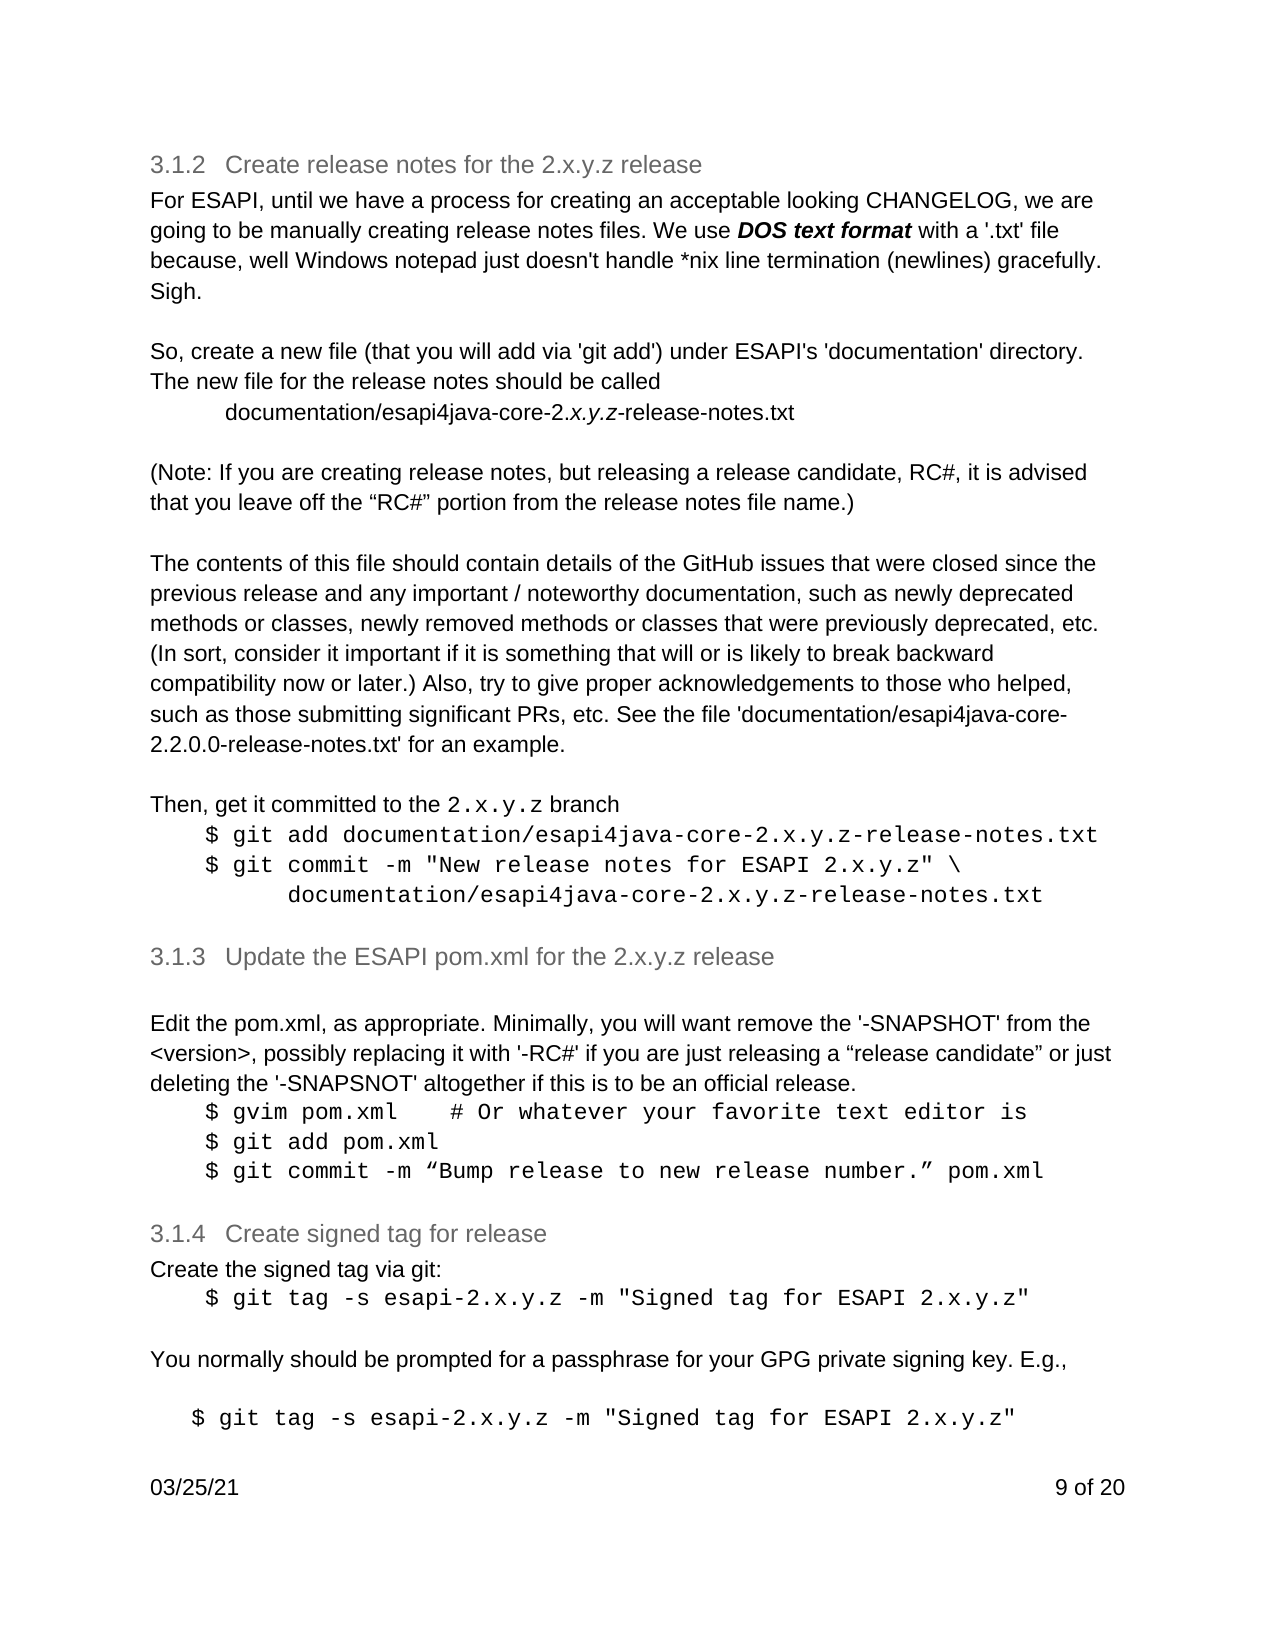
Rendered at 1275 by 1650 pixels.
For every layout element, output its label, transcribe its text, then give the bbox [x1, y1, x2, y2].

subtitle Update the ESAPI pom.xml for the 2.x.y.z release [150, 942, 1125, 971]
subtitle Create signed tag for release [150, 1219, 1125, 1247]
text Then, get it committed to the 2.x.y.z branch [150, 791, 1125, 819]
text $ gvim pom.xml # Or whatever your favorite text editor is [150, 1100, 1125, 1126]
text $ git tag -s esapi-2.x.y.z -m "Signed tag for ESAPI 2.x.y.z" [150, 1406, 1125, 1432]
text $ git add documentation/esapi4java-core-2.x.y.z-release-notes.txt [150, 824, 1125, 850]
text For ESAPI, until we have a process for creating an acceptable looking CHANGELOG, we are going to be manually creating release notes files. We use DOS text format with a '.txt' file because, well Windows notepad just doesn't handle *nix line termination (newlines) gracefully. Sigh. [150, 187, 1125, 304]
text $ git commit -m "New release notes for ESAPI 2.x.y.z" \ [150, 853, 1125, 879]
text So, create a new file (that you will add via 'git add') under ESAPI's 'documentation' directory. The new file for the release notes should be called [150, 338, 1125, 395]
text Create the signed tag via git: [150, 1256, 1125, 1282]
text The contents of this file should contain details of the GitHub issues that were closed since the previous release and any important / noteworthy documentation, such as newly deprecated methods or classes, newly removed methods or classes that were previously deprecated, etc. (In sort, consider it important if it is something that will or is likely to break backward compatibility now or later.) Also, try to give proper acknowledgements to those who helped, such as those submitting significant PRs, etc. See the file 'documentation/esapi4java-core-2.2.0.0-release-notes.txt' for an example. [150, 549, 1125, 757]
text You normally should be prompted for a passphrase for your GPG private signing key. E.g., [150, 1346, 1125, 1372]
text (Note: If you are creating release notes, but releasing a release candidate, RC#, it is advised that you leave off the “RC#” portion from the release notes file name.) [150, 459, 1125, 516]
text Edit the pom.xml, as appropriate. Minimally, you will want remove the '-SNAPSHOT' from the <version>, possibly replacing it with '-RC#' if you are just releasing a “release candidate” or just deleting the '-SNAPSNOT' altogether if this is to be an official release. [150, 1009, 1125, 1096]
subtitle Create release notes for the 2.x.y.z release [150, 150, 1125, 179]
text $ git commit -m “Bump release to new release number.” pom.xml [150, 1160, 1125, 1186]
text documentation/esapi4java-core-2.x.y.z-release-notes.txt [150, 883, 1125, 909]
text $ git add pom.xml [150, 1130, 1125, 1156]
text documentation/esapi4java-core-2.x.y.z-release-notes.txt [225, 398, 1125, 425]
text $ git tag -s esapi-2.x.y.z -m "Signed tag for ESAPI 2.x.y.z" [150, 1286, 1125, 1312]
